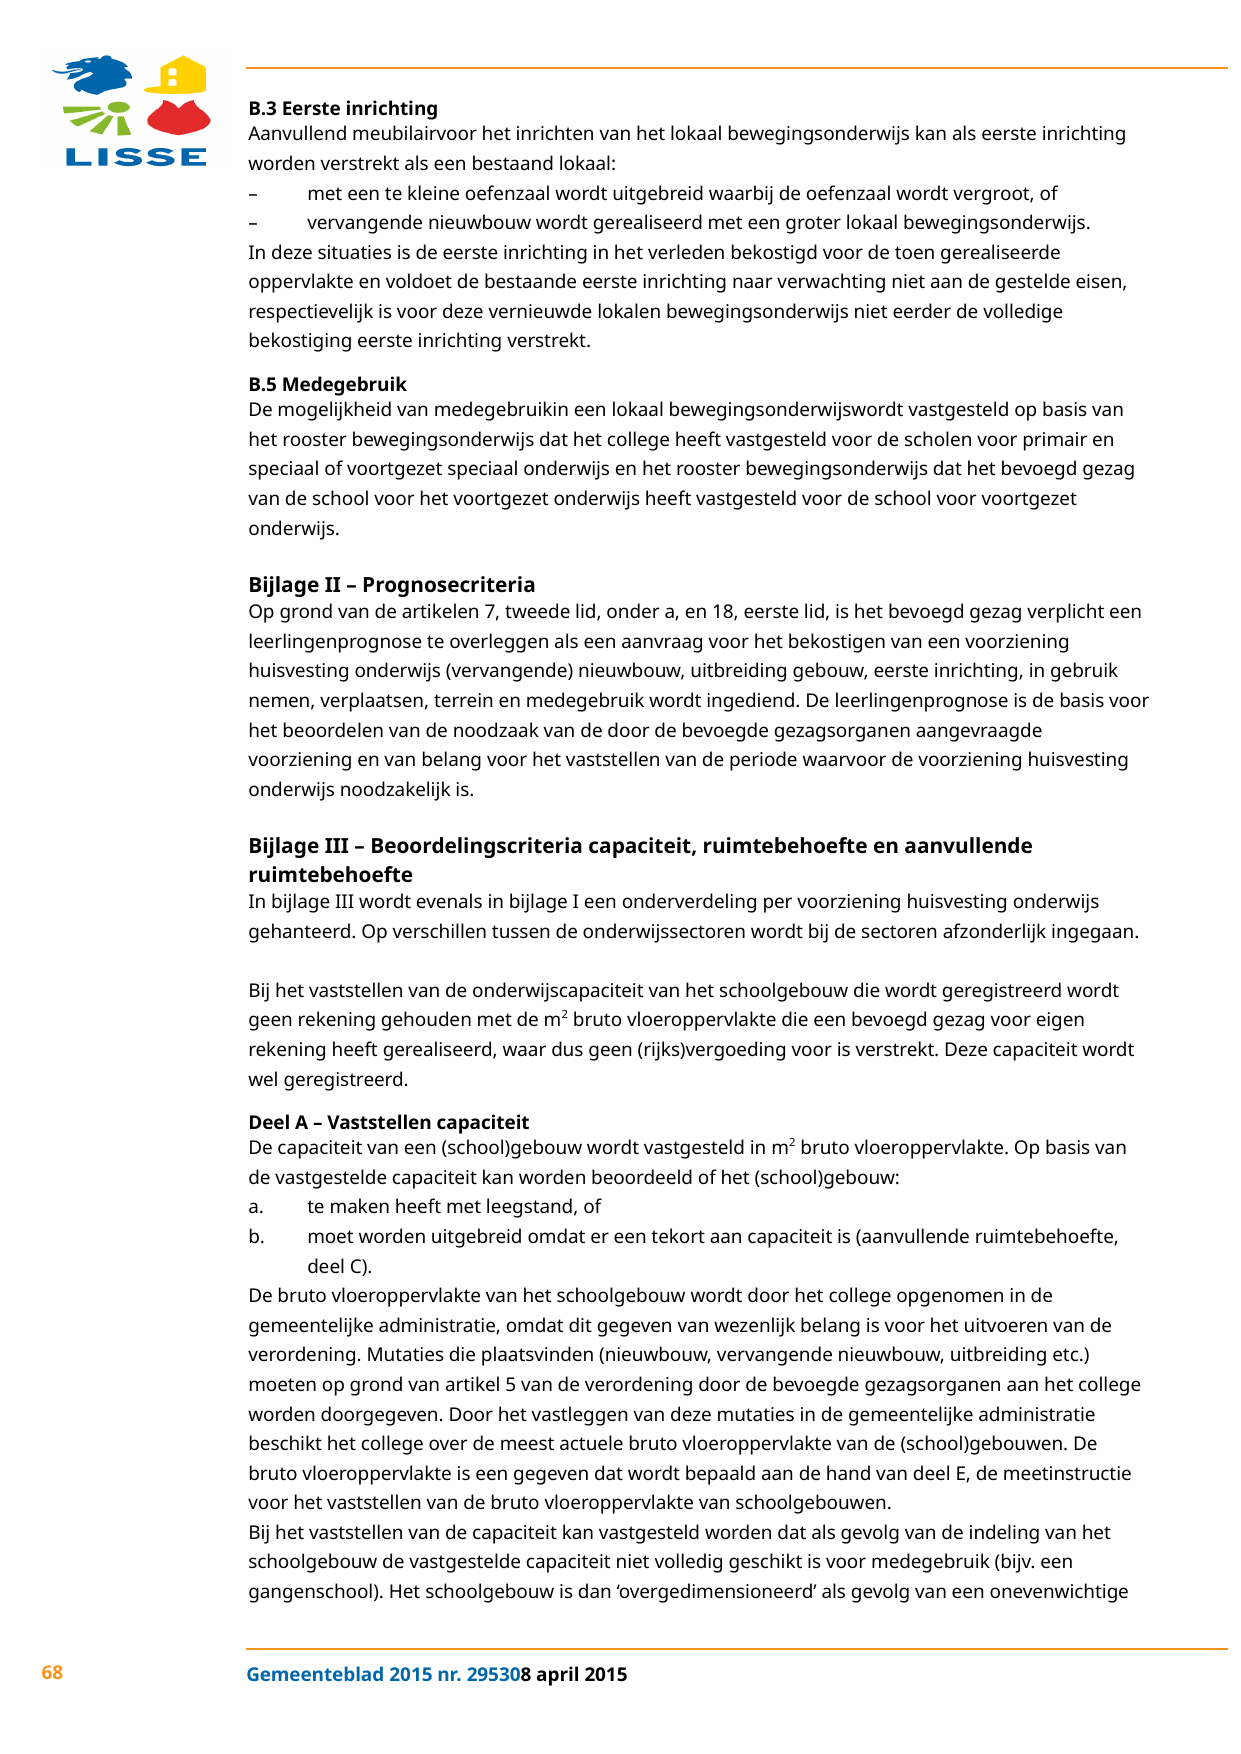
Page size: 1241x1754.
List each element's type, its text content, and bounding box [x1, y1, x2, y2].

text Op grond van de artikelen 7, tweede lid, onder a, en 18, eerste lid, is het bevoegd gezag verplicht een leerlingenprognose te overleggen als een aanvraag voor het bekostigen van een voorziening huisvesting onderwijs (vervangende) nieuwbouw, uitbreiding gebouw, eerste inrichting, in gebruik nemen, verplaatsen, terrein en medegebruik wordt ingediend. De leerlingenprognose is de basis voor het beoordelen van de noodzaak van de door de bevoegde gezagsorganen aangevraagde voorziening en van belang voor het vaststellen van de periode waarvoor de voorziening huisvesting onderwijs noodzakelijk is. [248, 598, 1152, 802]
text B.5 Medegebruik [248, 371, 1152, 396]
text Aanvullend meubilairvoor het inrichten van het lokaal bewegingsonderwijs kan als eerste inrichting worden verstrekt als een bestaand lokaal: [248, 121, 1152, 176]
text In bijlage III wordt evenals in bijlage I een onderverdeling per voorziening huisvesting onderwijs gehanteerd. Op verschillen tussen de onderwijssectoren wordt bij de sectoren afzonderlijk ingegaan. [248, 888, 1152, 943]
list moet worden uitgebreid omdat er een tekort aan capaciteit is (aanvullende ruimtebehoefte, deel C). [248, 1223, 1152, 1279]
picture [41, 47, 231, 172]
list te maken heeft met leegstand, of [248, 1194, 1152, 1219]
text Bijlage II – Prognosecriteria [248, 570, 1152, 598]
text In deze situaties is de eerste inrichting in het verleden bekostigd voor de toen gerealiseerde oppervlakte en voldoet de bestaande eerste inrichting naar verwachting niet aan de gestelde eisen, respectievelijk is voor deze vernieuwde lokalen bewegingsonderwijs niet eerder de volledige bekostiging eerste inrichting verstrekt. [248, 239, 1152, 353]
text De capaciteit van een (school)gebouw wordt vastgesteld in m2 bruto vloeroppervlakte. Op basis van de vastgestelde capaciteit kan worden beoordeeld of het (school)gebouw: [248, 1134, 1152, 1190]
text Bijlage III – Beoordelingscriteria capaciteit, ruimtebehoefte en aanvullende ruimtebehoefte [248, 831, 1152, 888]
text Bij het vaststellen van de onderwijscapaciteit van het schoolgebouw die wordt geregistreerd wordt geen rekening gehouden met de m2 bruto vloeroppervlakte die een bevoegd gezag voor eigen rekening heeft gerealiseerd, waar dus geen (rijks)vergoeding voor is verstrekt. Deze capaciteit wordt wel geregistreerd. [248, 977, 1152, 1091]
text Deel A – Vaststellen capaciteit [248, 1109, 1152, 1134]
text B.3 Eerste inrichting [248, 95, 1152, 121]
list met een te kleine oefenzaal wordt uitgebreid waarbij de oefenzaal wordt vergroot, of [248, 180, 1152, 205]
text Bij het vaststellen van de capaciteit kan vastgesteld worden dat als gevolg van de indeling van het schoolgebouw de vastgestelde capaciteit niet volledig geschikt is voor medegebruik (bijv. een gangenschool). Het schoolgebouw is dan ‘overgedimensioneerd’ als gevolg van een onevenwichtige [248, 1519, 1152, 1604]
text De mogelijkheid van medegebruikin een lokaal bewegingsonderwijswordt vastgesteld op basis van het rooster bewegingsonderwijs dat het college heeft vastgesteld voor de scholen voor primair en speciaal of voortgezet speciaal onderwijs en het rooster bewegingsonderwijs dat het bevoegd gezag van de school voor het voortgezet onderwijs heeft vastgesteld voor de school voor voortgezet onderwijs. [248, 396, 1152, 541]
text De bruto vloeroppervlakte van het schoolgebouw wordt door het college opgenomen in de gemeentelijke administratie, omdat dit gegeven van wezenlijk belang is voor het uitvoeren van de verordening. Mutaties die plaatsvinden (nieuwbouw, vervangende nieuwbouw, uitbreiding etc.) moeten op grond van artikel 5 van de verordening door de bevoegde gezagsorganen aan het college worden doorgegeven. Door het vastleggen van deze mutaties in de gemeentelijke administratie beschikt het college over de meest actuele bruto vloeroppervlakte van de (school)gebouwen. De bruto vloeroppervlakte is een gegeven dat wordt bepaald aan de hand van deel E, de meetinstructie voor het vaststellen van de bruto vloeroppervlakte van schoolgebouwen. [248, 1282, 1152, 1515]
list vervangende nieuwbouw wordt gerealiseerd met een groter lokaal bewegingsonderwijs. [248, 209, 1152, 235]
